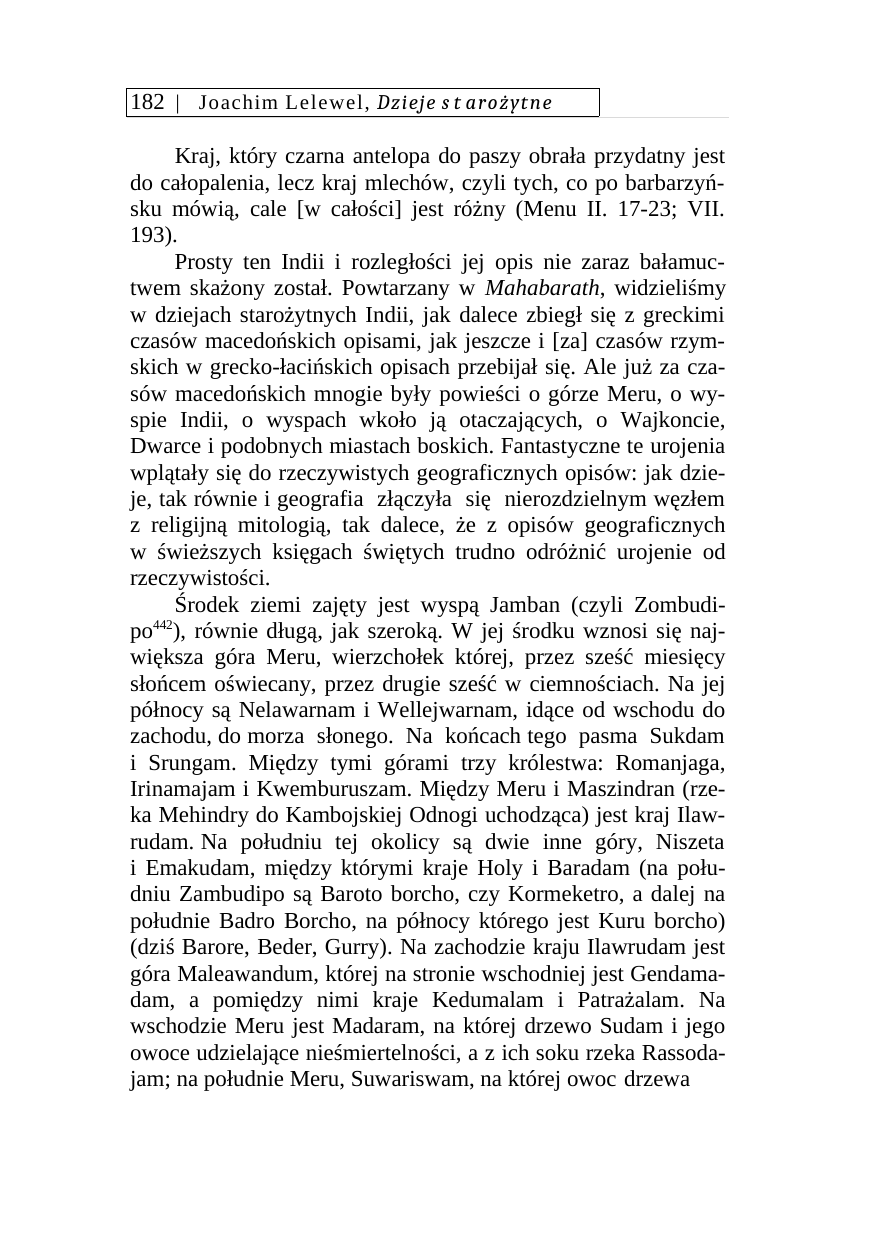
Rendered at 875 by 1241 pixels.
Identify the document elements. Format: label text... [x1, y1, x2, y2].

text Prosty ten Indii i rozległości jej opis nie zaraz bałamuc- twem skażony został. Powtarzany w Mahabarath, widzieliśmy w dziejach starożytnych Indii, jak dalece zbiegł się z greckimi czasów macedońskich opisami, jak jeszcze i [za] czasów rzym- skich w grecko-łacińskich opisach przebijał się. Ale już za cza- sów macedońskich mnogie były powieści o górze Meru, o wy- spie Indii, o wyspach wkoło ją otaczających, o Wajkoncie, Dwarce i podobnych miastach boskich. Fantastyczne te urojenia wplątały się do rzeczywistych geograficznych opisów: jak dzie- je, tak równie i geografia złączyła się nierozdzielnym węzłem z religijną mitologią, tak dalece, że z opisów geograficznych w świeższych księgach świętych trudno odróżnić urojenie od rzeczywistości. [130, 248, 726, 591]
text Środek ziemi zajęty jest wyspą Jamban (czyli Zombudi- po442), równie długą, jak szeroką. W jej środku wznosi się naj- większa góra Meru, wierzchołek której, przez sześć miesięcy słońcem oświecany, przez drugie sześć w ciemnościach. Na jej północy są Nelawarnam i Wellejwarnam, idące od wschodu do zachodu, do morza słonego. Na końcach tego pasma Sukdam i Srungam. Między tymi górami trzy królestwa: Romanjaga, Irinamajam i Kwemburuszam. Między Meru i Maszindran (rze- ka Mehindry do Kambojskiej Odnogi uchodząca) jest kraj Ilaw- rudam. Na południu tej okolicy są dwie inne góry, Niszeta i Emakudam, między którymi kraje Holy i Baradam (na połu- dniu Zambudipo są Baroto borcho, czy Kormeketro, a dalej na południe Badro Borcho, na północy którego jest Kuru borcho) (dziś Barore, Beder, Gurry). Na zachodzie kraju Ilawrudam jest góra Maleawandum, której na stronie wschodniej jest Gendama- dam, a pomiędzy nimi kraje Kedumalam i Patrażalam. Na wschodzie Meru jest Madaram, na której drzewo Sudam i jego owoce udzielające nieśmiertelności, a z ich soku rzeka Rassoda- jam; na południe Meru, Suwariswam, na której owoc drzewa [130, 591, 726, 1091]
text Kraj, który czarna antelopa do paszy obrała przydatny jest do całopalenia, lecz kraj mlechów, czyli tych, co po barbarzyń- sku mówią, cale [w całości] jest różny (Menu II. 17-23; VII. 193). [130, 142, 726, 248]
